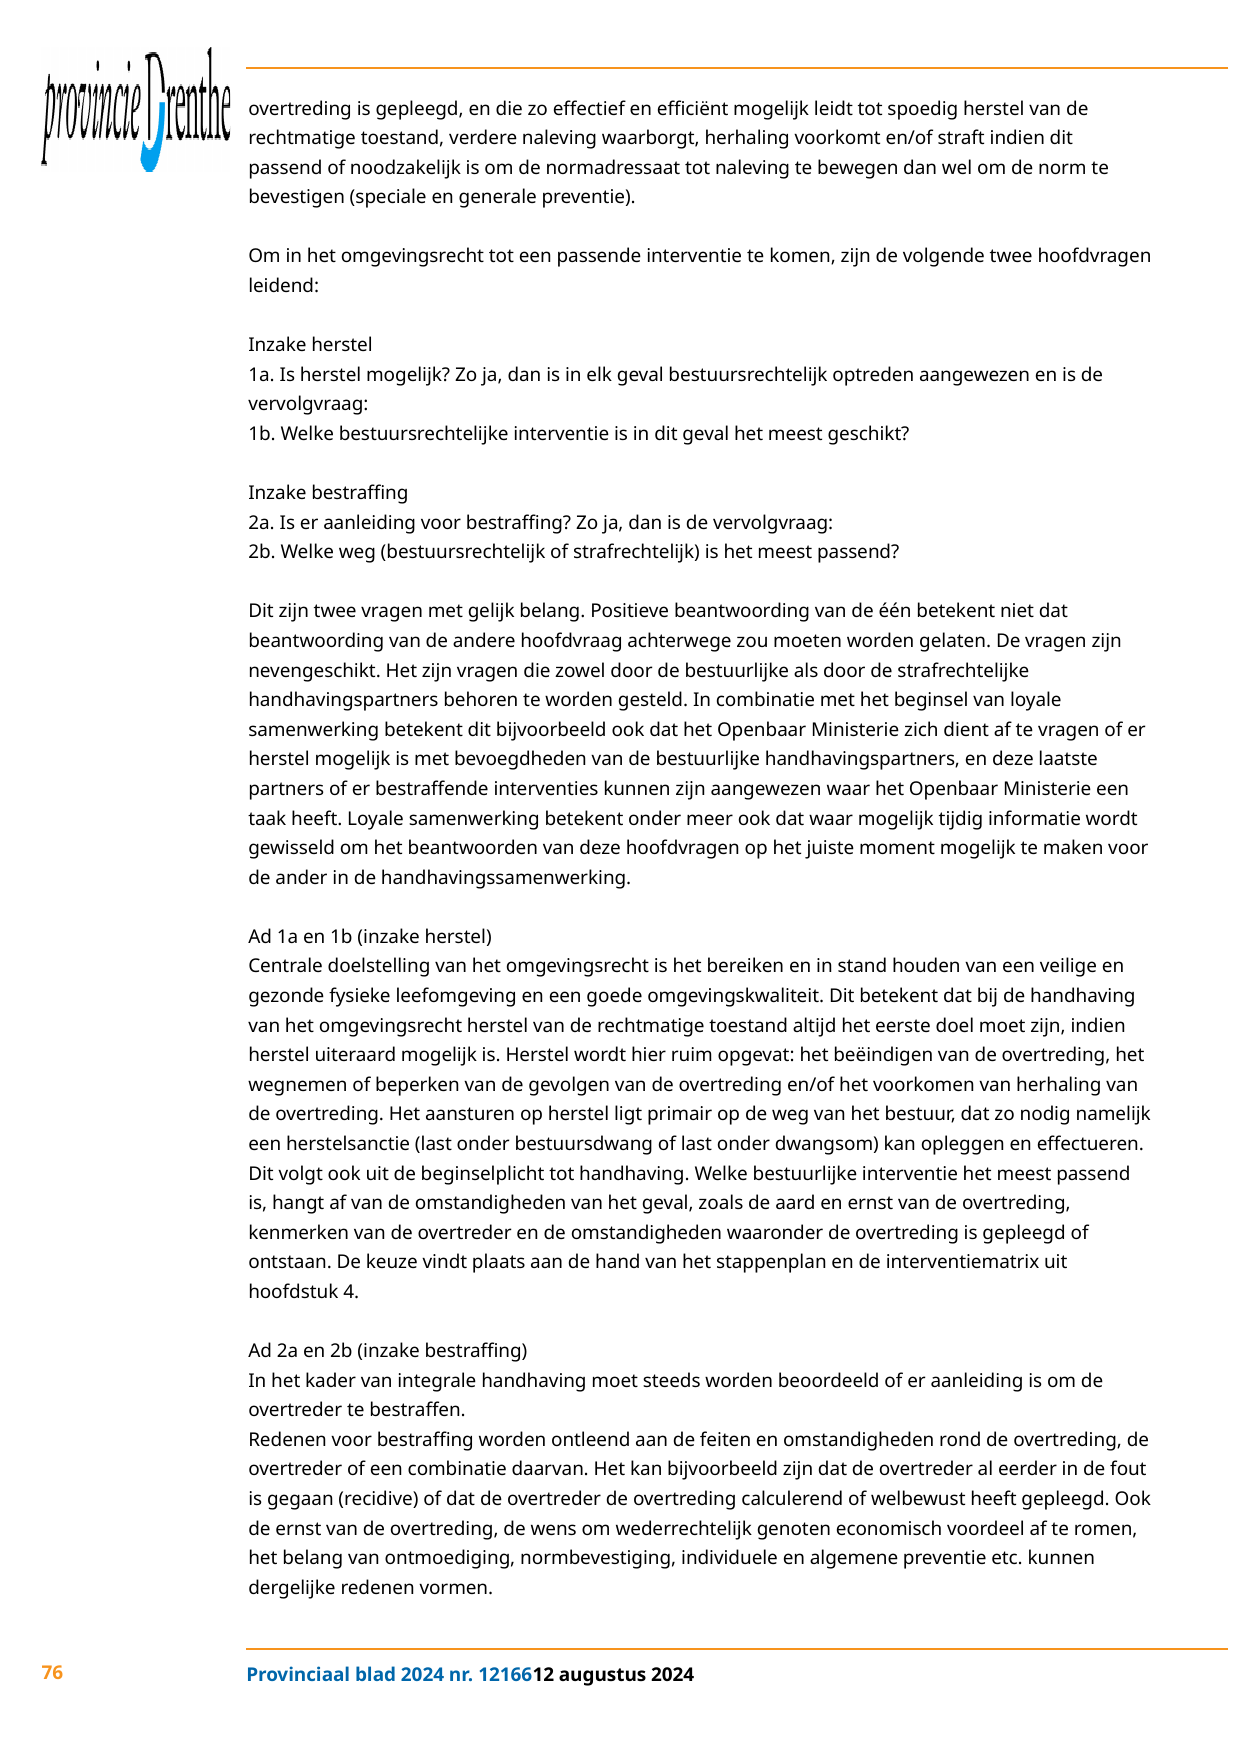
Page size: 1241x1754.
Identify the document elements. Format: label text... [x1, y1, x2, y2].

picture [41, 47, 231, 172]
text Centrale doelstelling van het omgevingsrecht is het bereiken en in stand houden van een veilige en gezonde fysieke leefomgeving en een goede omgevingskwaliteit. Dit betekent dat bij de handhaving van het omgevingsrecht herstel van de rechtmatige toestand altijd het eerste doel moet zijn, indien herstel uiteraard mogelijk is. Herstel wordt hier ruim opgevat: het beëindigen van de overtreding, het wegnemen of beperken van de gevolgen van de overtreding en/of het voorkomen van herhaling van de overtreding. Het aansturen op herstel ligt primair op de weg van het bestuur, dat zo nodig namelijk een herstelsanctie (last onder bestuursdwang of last onder dwangsom) kan opleggen en effectueren. Dit volgt ook uit de beginselplicht tot handhaving. Welke bestuurlijke interventie het meest passend is, hangt af van de omstandigheden van het geval, zoals de aard en ernst van de overtreding, kenmerken van de overtreder en de omstandigheden waaronder de overtreding is gepleegd of ontstaan. De keuze vindt plaats aan de hand van het stappenplan en de interventiematrix uit hoofdstuk 4. [248, 953, 1152, 1304]
text overtreding is gepleegd, en die zo effectief en efficiënt mogelijk leidt tot spoedig herstel van de rechtmatige toestand, verdere naleving waarborgt, herhaling voorkomt en/of straft indien dit passend of noodzakelijk is om de normadressaat tot naleving te bewegen dan wel om de norm te bevestigen (speciale en generale preventie). [248, 95, 1152, 209]
text 1a. Is herstel mogelijk? Zo ja, dan is in elk geval bestuursrechtelijk optreden aangewezen en is de vervolgvraag: [248, 361, 1152, 416]
text 2a. Is er aanleiding voor bestraffing? Zo ja, dan is de vervolgvraag: [248, 509, 1152, 535]
text Ad 2a en 2b (inzake bestraffing) [248, 1337, 1152, 1363]
text Ad 1a en 1b (inzake herstel) [248, 923, 1152, 949]
text 1b. Welke bestuursrechtelijke interventie is in dit geval het meest geschikt? [248, 420, 1152, 446]
text Inzake herstel [248, 331, 1152, 357]
text 2b. Welke weg (bestuursrechtelijk of strafrechtelijk) is het meest passend? [248, 538, 1152, 564]
text In het kader van integrale handhaving moet steeds worden beoordeeld of er aanleiding is om de overtreder te bestraffen. [248, 1367, 1152, 1422]
text Om in het omgevingsrecht tot een passende interventie te komen, zijn de volgende twee hoofdvragen leidend: [248, 243, 1152, 298]
text Inzake bestraffing [248, 479, 1152, 505]
text Redenen voor bestraffing worden ontleend aan de feiten en omstandigheden rond de overtreding, de overtreder of een combinatie daarvan. Het kan bijvoorbeeld zijn dat de overtreder al eerder in de fout is gegaan (recidive) of dat de overtreder de overtreding calculerend of welbewust heeft gepleegd. Ook de ernst van de overtreding, de wens om wederrechtelijk genoten economisch voordeel af te romen, het belang van ontmoediging, normbevestiging, individuele en algemene preventie etc. kunnen dergelijke redenen vormen. [248, 1426, 1152, 1600]
text Dit zijn twee vragen met gelijk belang. Positieve beantwoording van de één betekent niet dat beantwoording van de andere hoofdvraag achterwege zou moeten worden gelaten. De vragen zijn nevengeschikt. Het zijn vragen die zowel door de bestuurlijke als door de strafrechtelijke handhavingspartners behoren te worden gesteld. In combinatie met het beginsel van loyale samenwerking betekent dit bijvoorbeeld ook dat het Openbaar Ministerie zich dient af te vragen of er herstel mogelijk is met bevoegdheden van de bestuurlijke handhavingspartners, en deze laatste partners of er bestraffende interventies kunnen zijn aangewezen waar het Openbaar Ministerie een taak heeft. Loyale samenwerking betekent onder meer ook dat waar mogelijk tijdig informatie wordt gewisseld om het beantwoorden van deze hoofdvragen op het juiste moment mogelijk te maken voor de ander in de handhavingssamenwerking. [248, 598, 1152, 890]
